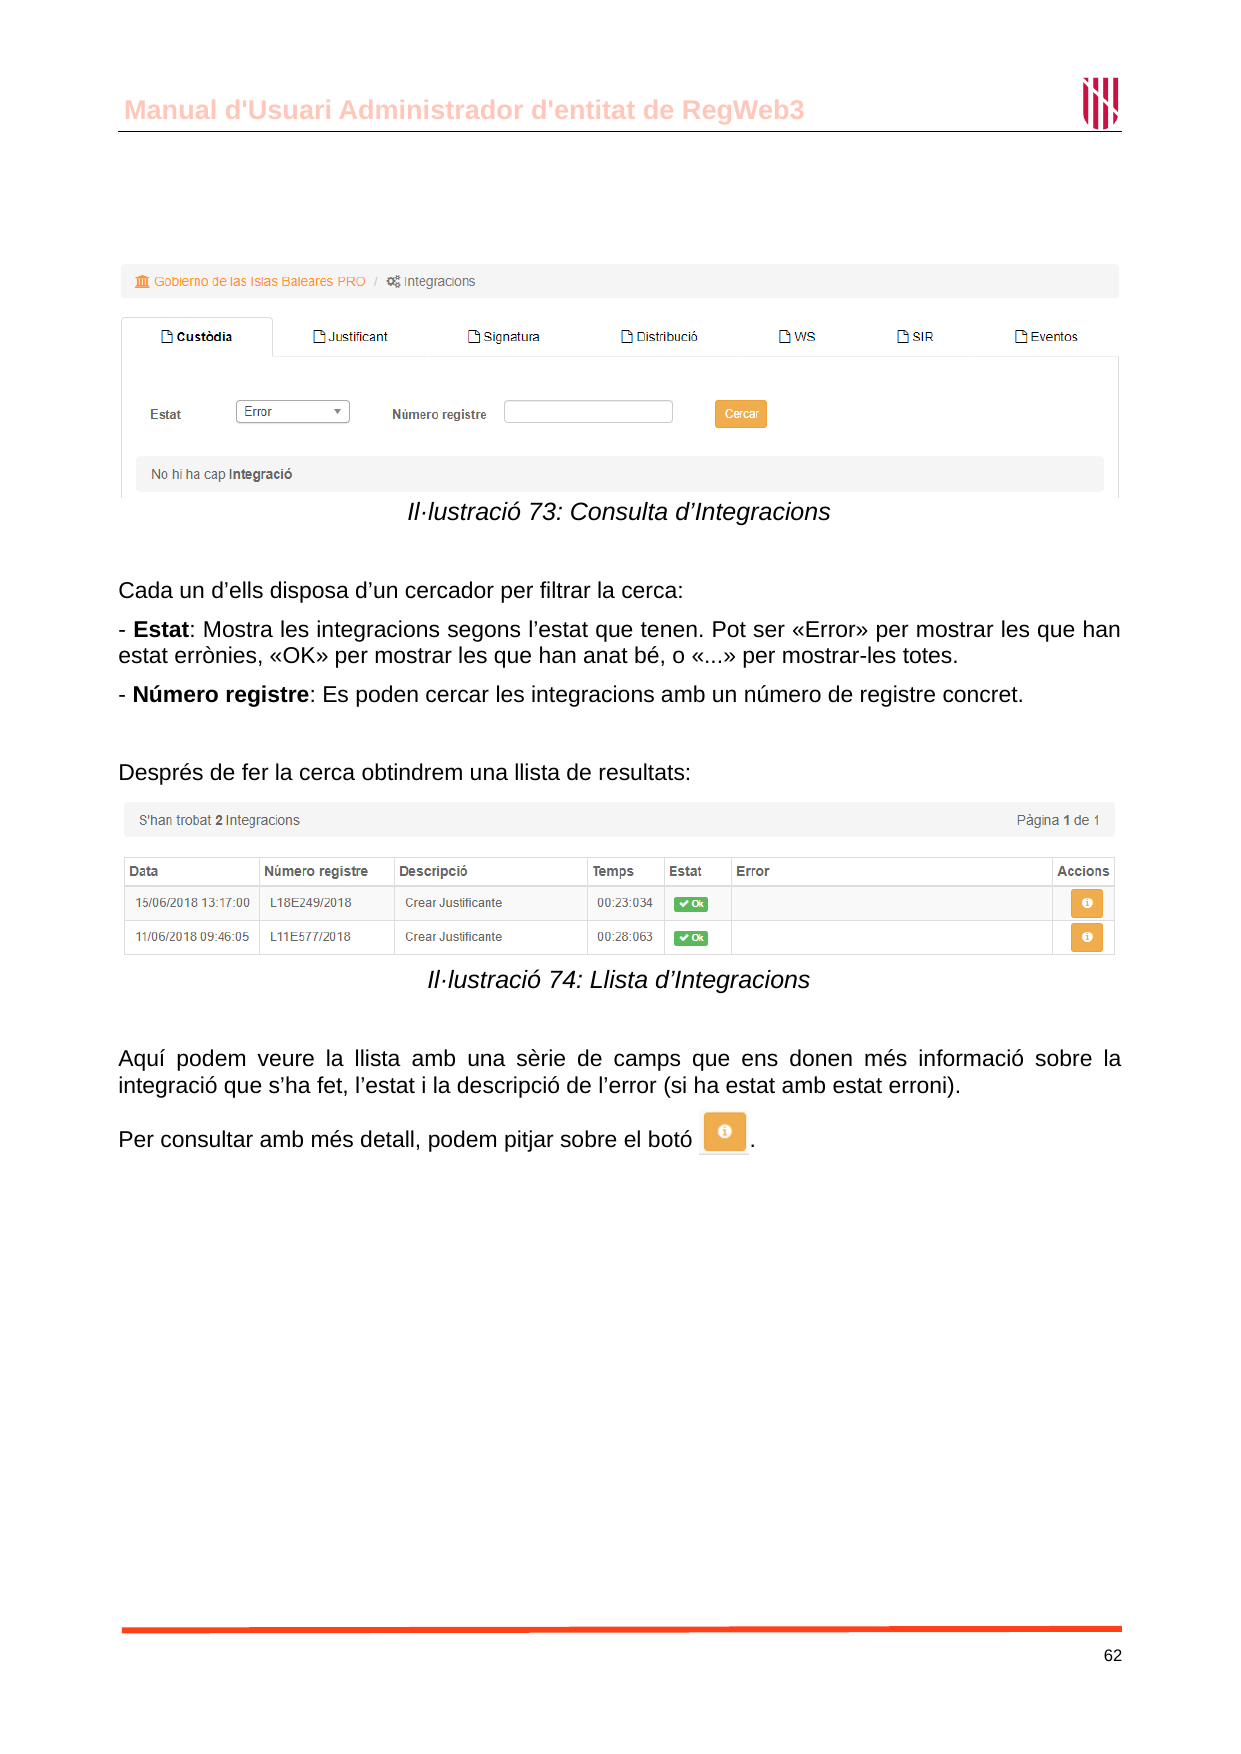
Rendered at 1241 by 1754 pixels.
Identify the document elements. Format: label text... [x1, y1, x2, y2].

text Il·lustració 73: Consulta d’Integracions [118, 498, 1122, 526]
text Per consultar amb més detall, podem pitjar sobre el botó [118, 1111, 699, 1154]
picture [699, 1110, 750, 1155]
picture [118, 797, 1123, 966]
picture [1080, 76, 1121, 131]
text - Estat: Mostra les integracions segons l’estat que tenen. Pot ser «Error» per mostrar les que han estat errònies, «OK» per mostrar les que han anat bé, o «...» per mostrar-les totes. [118, 616, 1122, 669]
text Després de fer la cerca obtindrem una llista de resultats: [118, 759, 1122, 785]
text Cada un d’ells disposa d’un cercador per filtrar la cerca: [118, 577, 1122, 604]
text Aquí podem veure la llista amb una sèrie de camps que ens donen més informació sobre la integració que s’ha fet, l’estat i la descripció de l’error (si ha estat amb estat erroni). [118, 1045, 1122, 1098]
text Il·lustració 74: Llista d’Integracions [118, 966, 1122, 994]
text . [750, 1111, 1122, 1154]
picture [118, 262, 1123, 498]
text - Número registre: Es poden cercar les integracions amb un número de registre concret. [118, 681, 1122, 708]
